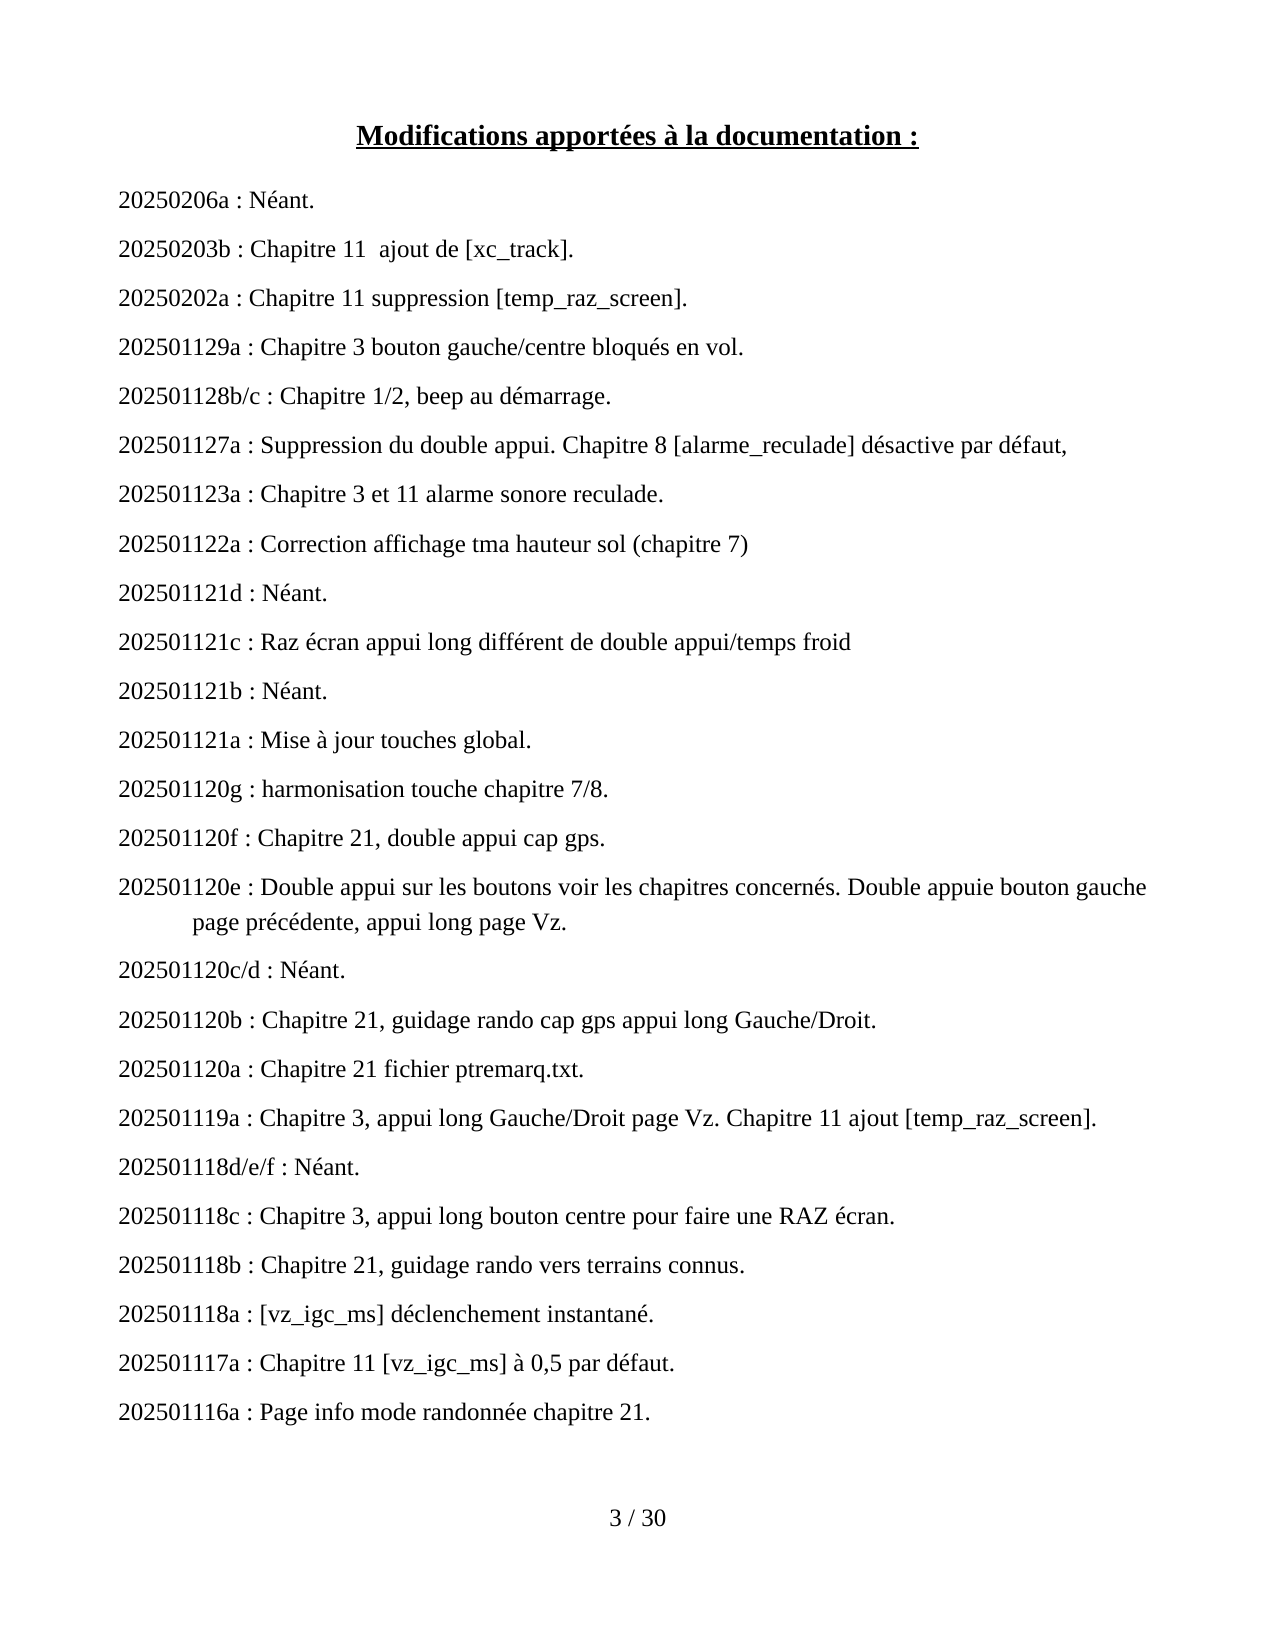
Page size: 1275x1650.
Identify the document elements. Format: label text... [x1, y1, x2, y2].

text 202501120a : Chapitre 21 fichier ptremarq.txt. [118, 1054, 1157, 1082]
text 202501120b : Chapitre 21, guidage rando cap gps appui long Gauche/Droit. [118, 1005, 1157, 1033]
text 20250206a : Néant. [118, 185, 1157, 214]
text 202501120e : Double appui sur les boutons voir les chapitres concernés. Double appuie bouton gauche page précédente, appui long page Vz. [118, 872, 1157, 935]
text 202501121d : Néant. [118, 578, 1157, 606]
text 202501120g : harmonisation touche chapitre 7/8. [118, 774, 1157, 803]
text 202501117a : Chapitre 11 [vz_igc_ms] à 0,5 par défaut. [118, 1348, 1157, 1377]
text 202501121a : Mise à jour touches global. [118, 725, 1157, 754]
text 202501120f : Chapitre 21, double appui cap gps. [118, 823, 1157, 852]
text 202501122a : Correction affichage tma hauteur sol (chapitre 7) [118, 529, 1157, 557]
text Modifications apportées à la documentation : [118, 118, 1157, 152]
text 202501118d/e/f : Néant. [118, 1152, 1157, 1181]
text 20250202a : Chapitre 11 suppression [temp_raz_screen]. [118, 283, 1157, 312]
text 202501118b : Chapitre 21, guidage rando vers terrains connus. [118, 1250, 1157, 1279]
text 202501118c : Chapitre 3, appui long bouton centre pour faire une RAZ écran. [118, 1201, 1157, 1230]
text 20250203b : Chapitre 11 ajout de [xc_track]. [118, 234, 1157, 263]
text 202501118a : [vz_igc_ms] déclenchement instantané. [118, 1299, 1157, 1328]
text 202501119a : Chapitre 3, appui long Gauche/Droit page Vz. Chapitre 11 ajout [temp_raz_screen]. [118, 1103, 1157, 1132]
text 202501116a : Page info mode randonnée chapitre 21. [118, 1397, 1157, 1426]
text 202501120c/d : Néant. [118, 956, 1157, 984]
text 202501129a : Chapitre 3 bouton gauche/centre bloqués en vol. [118, 332, 1157, 361]
text 202501128b/c : Chapitre 1/2, beep au démarrage. [118, 381, 1157, 410]
text 202501127a : Suppression du double appui. Chapitre 8 [alarme_reculade] désactive par défaut, [118, 431, 1157, 459]
text 202501121c : Raz écran appui long différent de double appui/temps froid [118, 627, 1157, 656]
text 202501121b : Néant. [118, 676, 1157, 704]
text 202501123a : Chapitre 3 et 11 alarme sonore reculade. [118, 479, 1157, 508]
